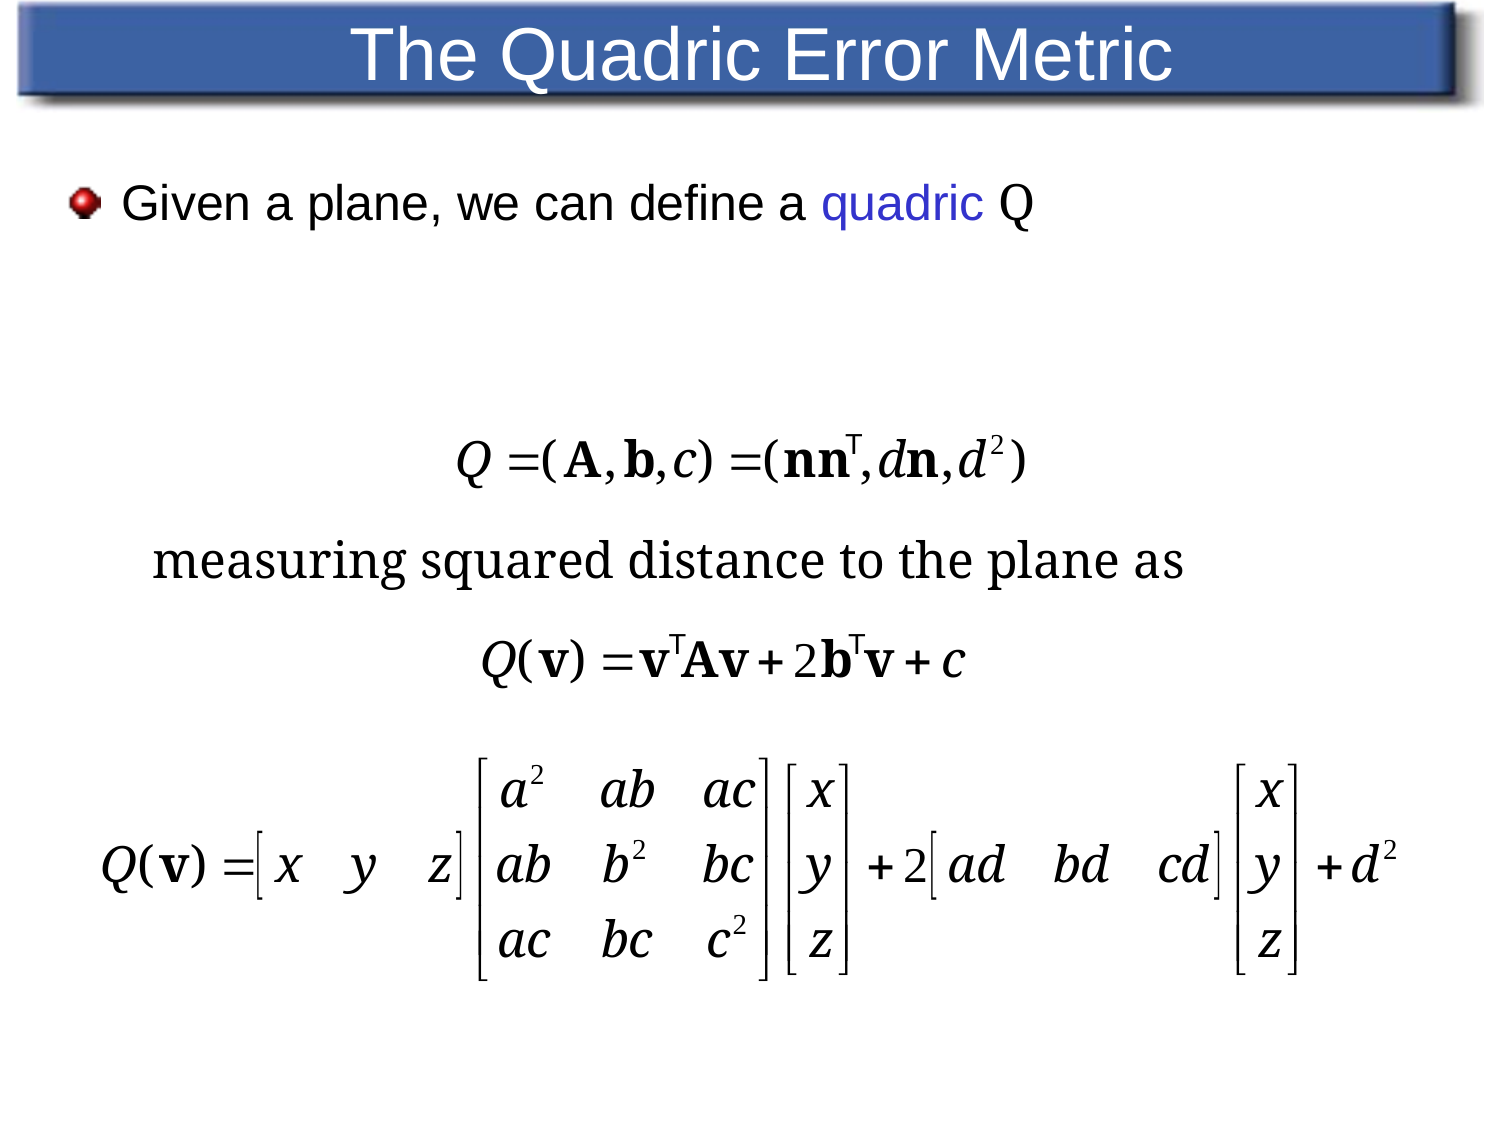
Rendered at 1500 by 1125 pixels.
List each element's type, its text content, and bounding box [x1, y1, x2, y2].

list Given a plane, we can define a quadric Q [50, 162, 1463, 340]
title The Quadric Error Metric [24, 0, 1500, 103]
text_box measuring squared distance to the plane as [137, 520, 1364, 651]
chart [478, 627, 970, 692]
chart [98, 753, 1402, 987]
chart [453, 427, 1031, 492]
picture [16, 0, 1484, 113]
